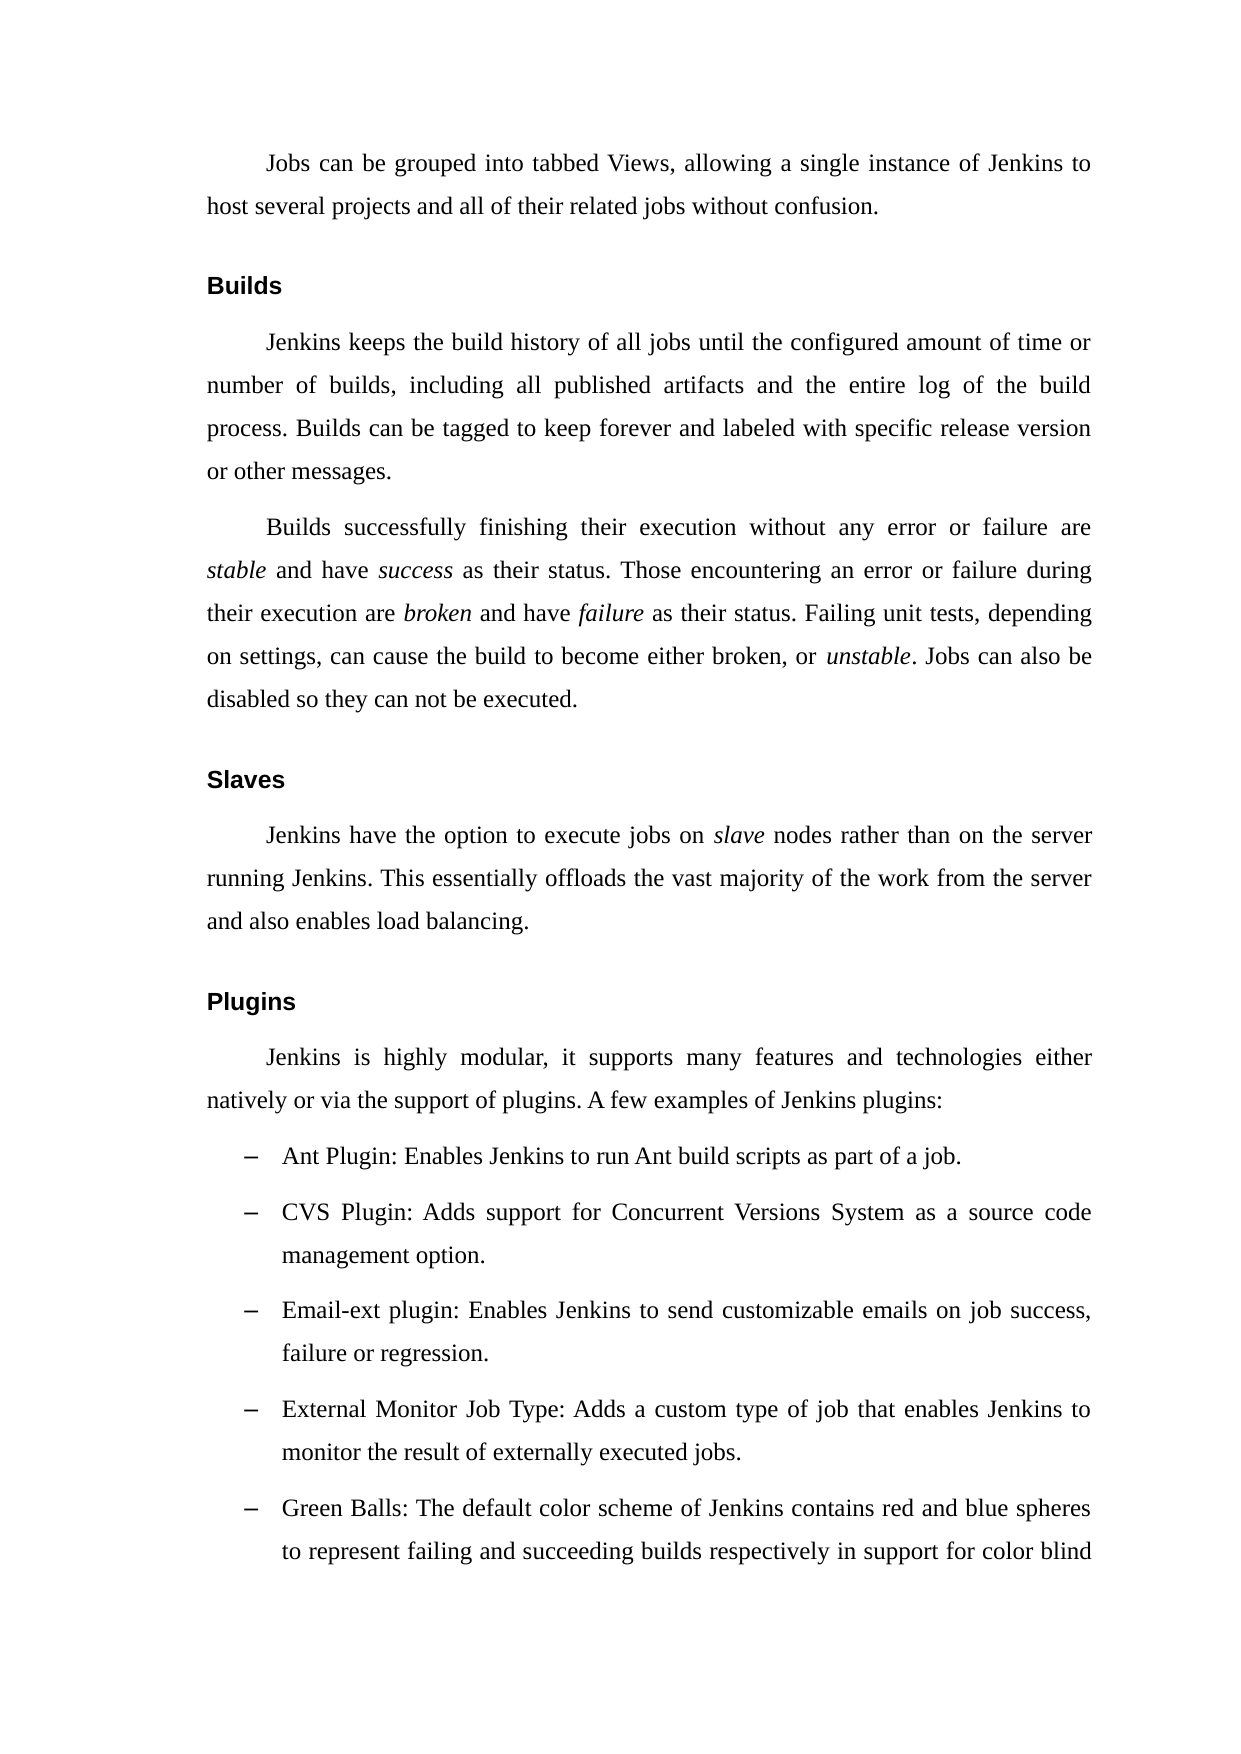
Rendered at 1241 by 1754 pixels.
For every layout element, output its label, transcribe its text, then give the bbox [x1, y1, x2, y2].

subtitle Plugins [207, 987, 1093, 1016]
text Jenkins is highly modular, it supports many features and technologies either natively or via the support of plugins. A few examples of Jenkins plugins: [207, 1042, 1093, 1114]
text Jenkins have the option to execute jobs on slave nodes rather than on the server running Jenkins. This essentially offloads the vast majority of the work from the server and also enables load balancing. [207, 820, 1093, 935]
text Jenkins keeps the build history of all jobs until the configured amount of time or number of builds, including all published artifacts and the entire log of the build process. Builds can be tagged to keep forever and labeled with specific release version or other messages. [207, 327, 1093, 485]
subtitle Slaves [207, 765, 1093, 793]
list Ant Plugin: Enables Jenkins to run Ant build scripts as part of a job. [244, 1141, 1093, 1170]
list Green Balls: The default color scheme of Jenkins contains red and blue spheres to represent failing and succeeding builds respectively in support for color blind [244, 1493, 1093, 1565]
list External Monitor Job Type: Adds a custom type of job that enables Jenkins to monitor the result of externally executed jobs. [244, 1394, 1093, 1466]
list Email-ext plugin: Enables Jenkins to send customizable emails on job success, failure or regression. [244, 1295, 1093, 1367]
list CVS Plugin: Adds support for Concurrent Versions System as a source code management option. [244, 1197, 1093, 1268]
text Jobs can be grouped into tabbed Views, allowing a single instance of Jenkins to host several projects and all of their related jobs without confusion. [207, 148, 1093, 219]
subtitle Builds [207, 271, 1093, 300]
text Builds successfully finishing their execution without any error or failure are stable and have success as their status. Those encountering an error or failure during their execution are broken and have failure as their status. Failing unit tests, depending on settings, can cause the build to become either broken, or unstable. Jobs can also be disabled so they can not be executed. [207, 512, 1093, 713]
